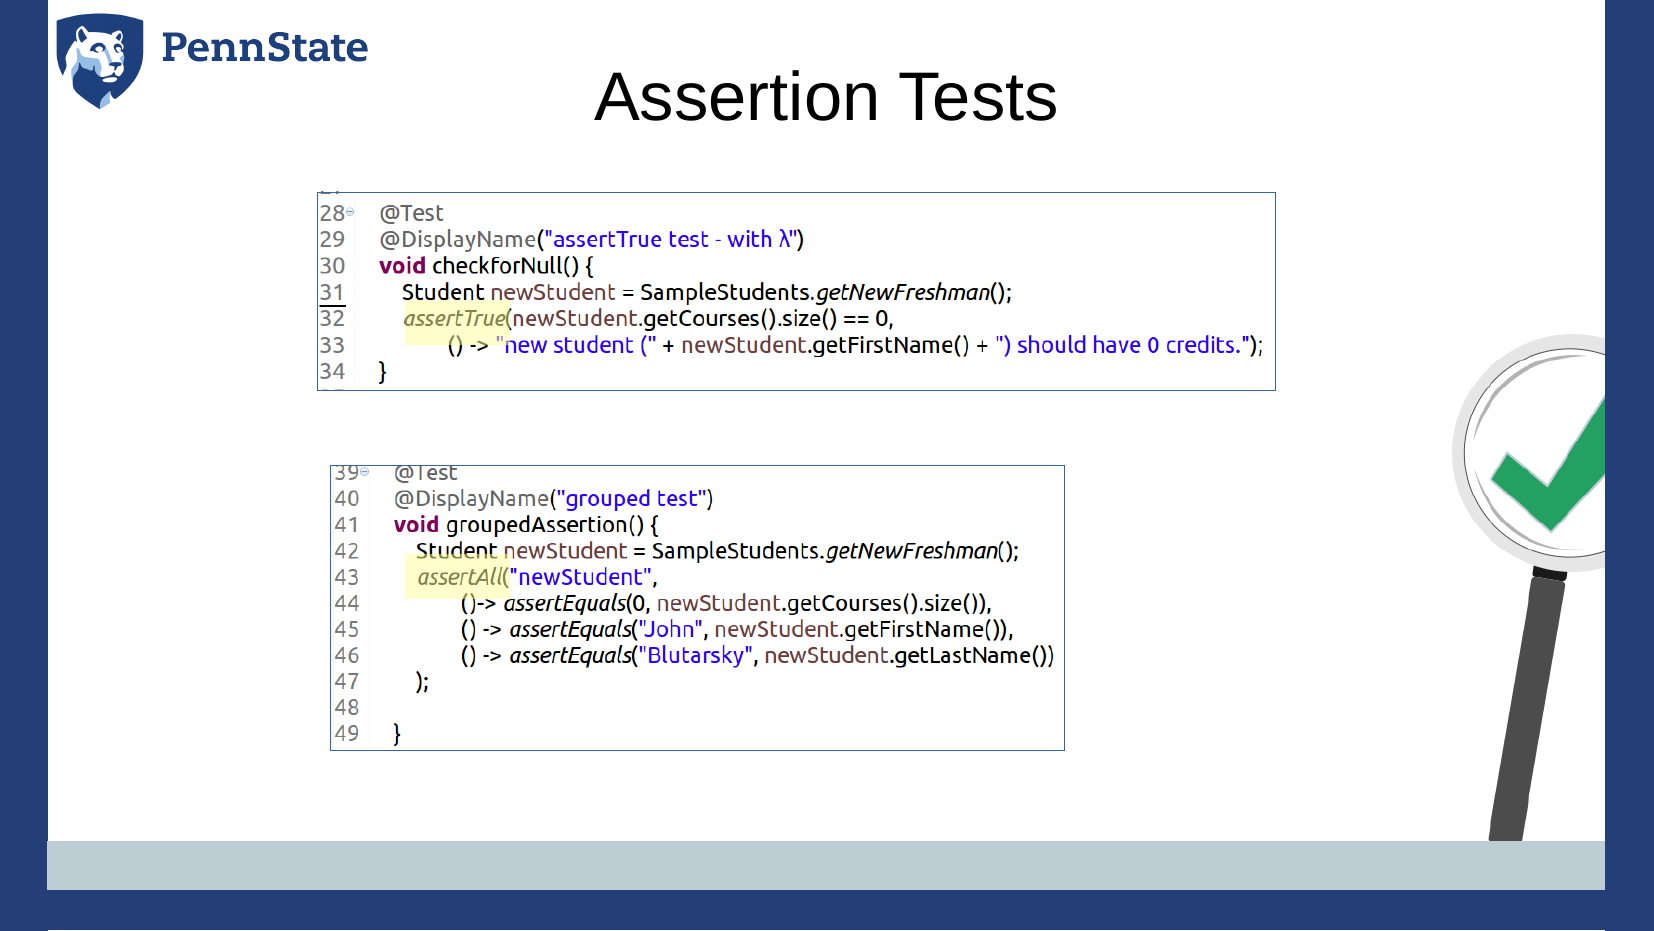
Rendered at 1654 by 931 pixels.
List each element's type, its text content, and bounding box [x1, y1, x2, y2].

title Assertion Tests [61, 19, 1592, 175]
picture [1452, 334, 1605, 841]
text_box [405, 553, 511, 599]
picture [48, 0, 411, 152]
picture [330, 465, 1065, 751]
picture [317, 191, 1276, 391]
text_box [405, 300, 511, 346]
